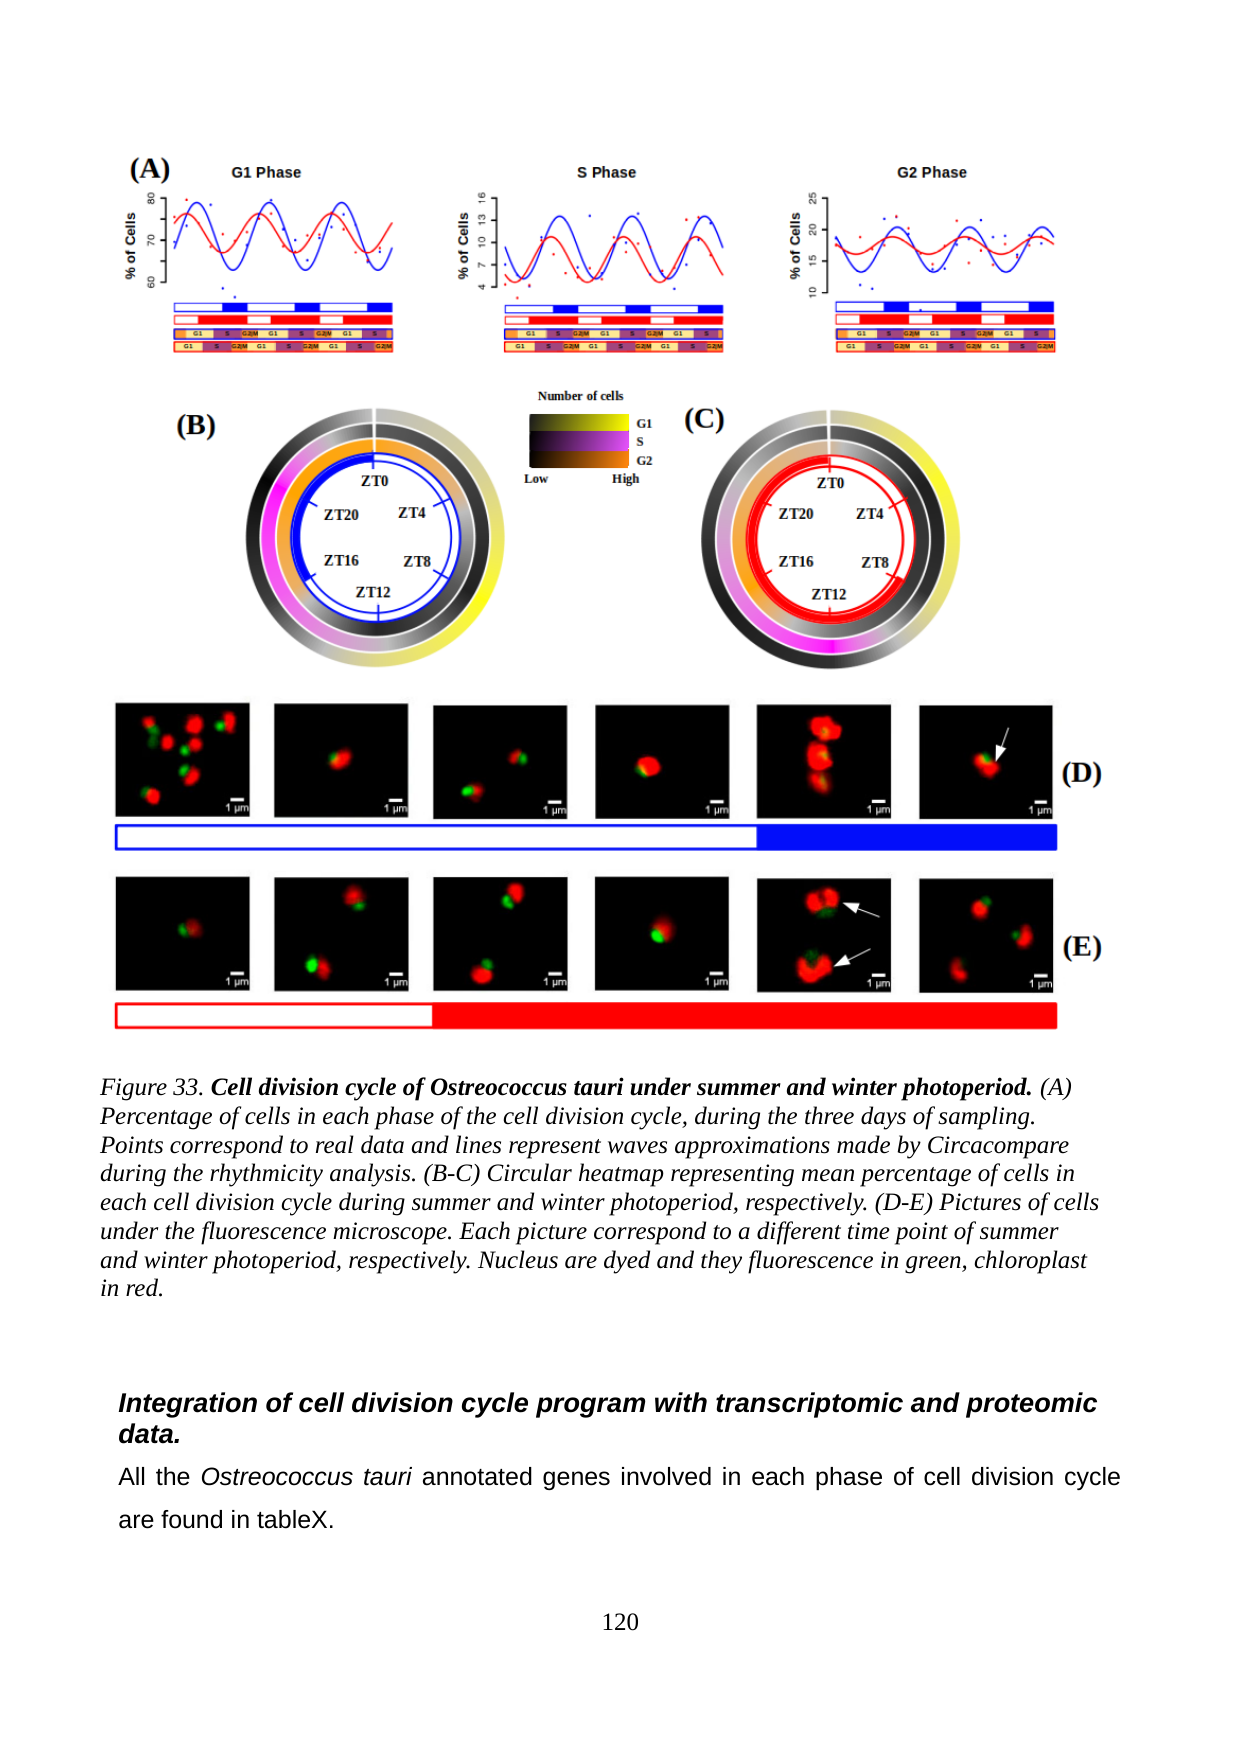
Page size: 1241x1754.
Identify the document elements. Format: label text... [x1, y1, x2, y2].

subtitle Integration of cell division cycle program with transcriptomic and proteomic data. [118, 1387, 1122, 1449]
text Figure 33. Cell division cycle of Ostreococcus tauri under summer and winter photoperiod. (A) Percentage of cells in each phase of the cell division cycle, during the three days of sampling. Points correspond to real data and lines represent waves approximations made by Circacompare during the rhythmicity analysis. (B-C) Circular heatmap representing mean percentage of cells in each cell division cycle during summer and winter photoperiod, respectively. (D-E) Pictures of cells under the fluorescence microscope. Each picture correspond to a different time point of summer and winter photoperiod, respectively. Nucleus are dyed and they fluorescence in green, chloroplast in red. [100, 1072, 1104, 1302]
text All the Ostreococcus tauri annotated genes involved in each phase of cell division cycle are found in tableX. [118, 1462, 1122, 1534]
picture [99, 148, 1104, 1033]
